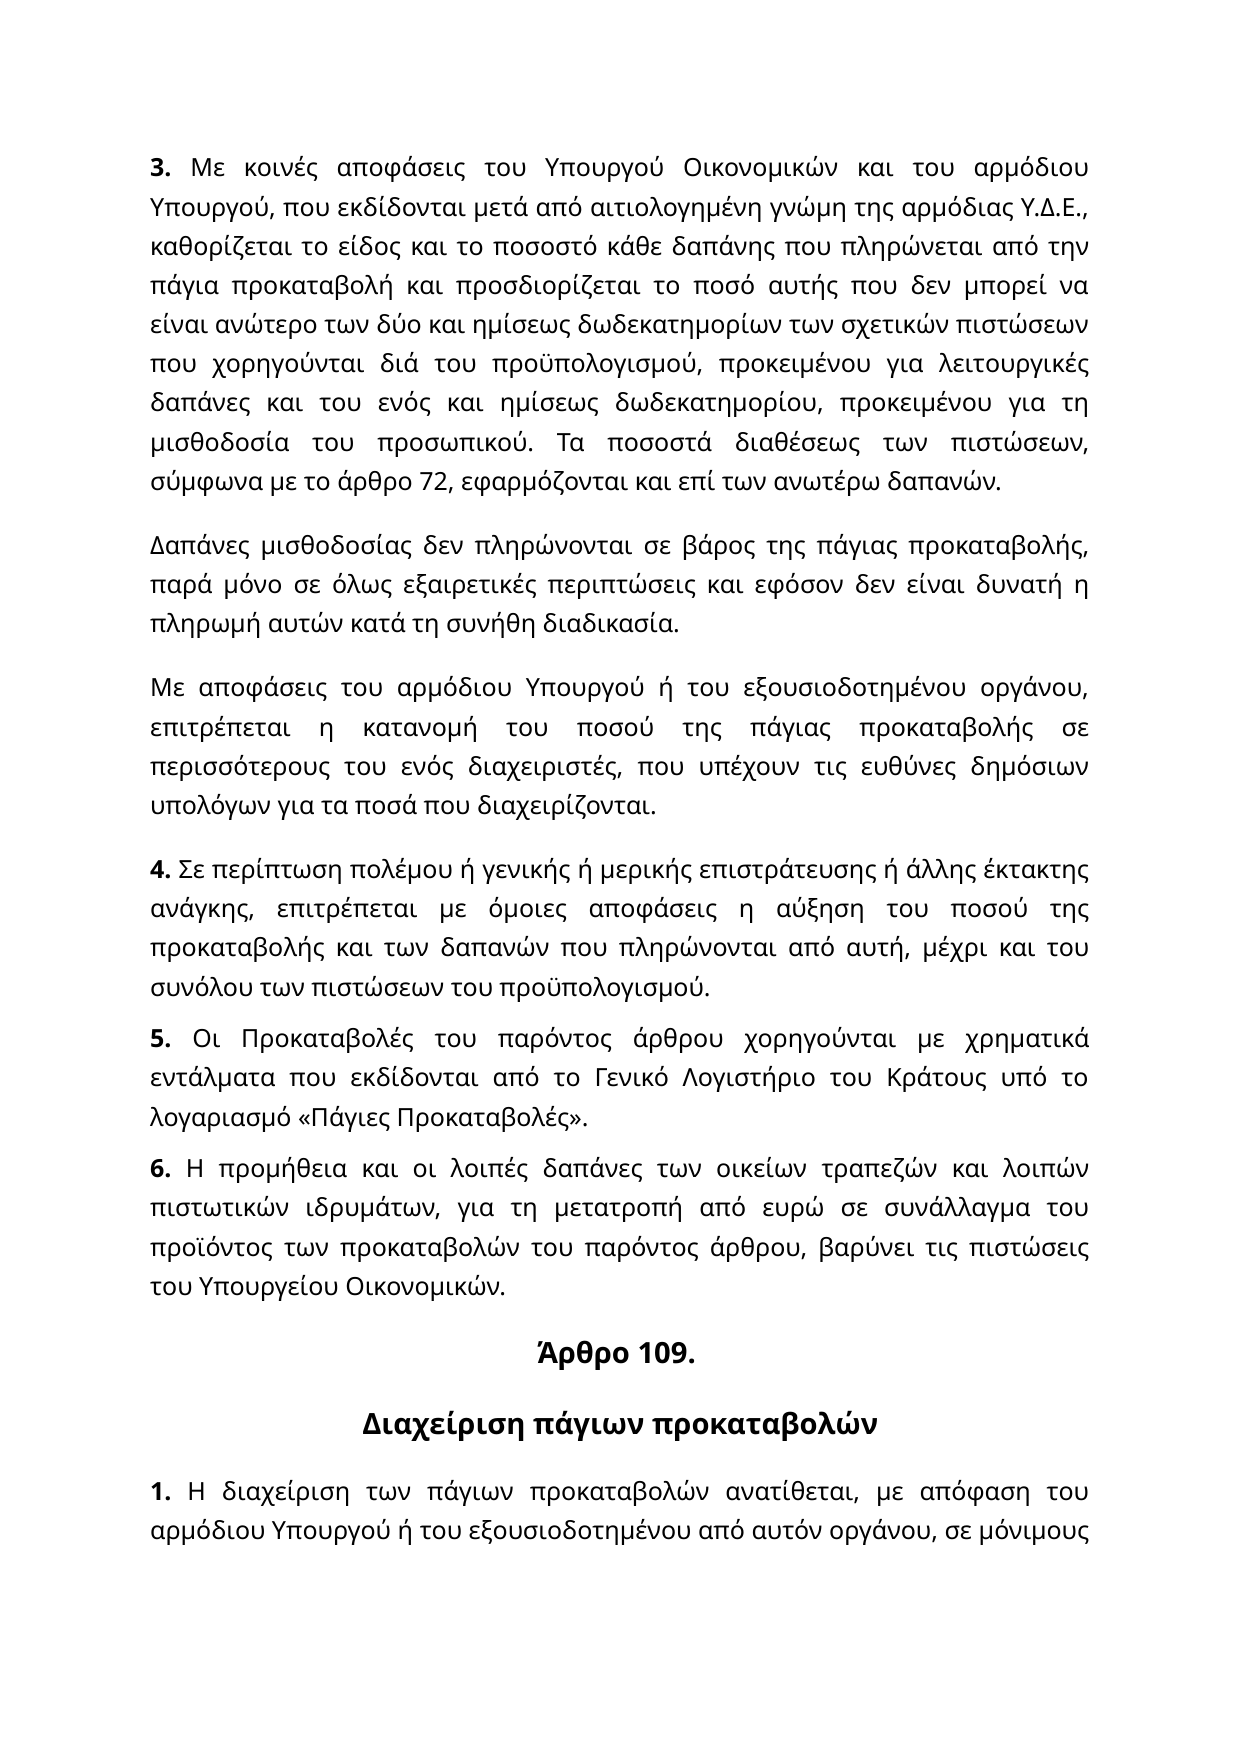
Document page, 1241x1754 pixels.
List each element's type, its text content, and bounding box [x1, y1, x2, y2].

text 4. Σε περίπτωση πολέμου ή γενικής ή μερικής επιστράτευσης ή άλλης έκτακτης ανάγκης, επιτρέπεται με όμοιες αποφάσεις η αύξηση του ποσού της προκαταβο­λής και των δαπανών που πληρώνονται από αυτή, μέχρι και του συνόλου των πιστώσεων του προϋπολογισμού. [150, 852, 1090, 1003]
text 3. Με κοινές αποφάσεις του Υπουργού Οικονομικών και του αρμόδιου Υπουργού, που εκδίδονται μετά από αιτιολογημένη γνώμη της αρμόδιας Υ.Δ.Ε., καθορίζεται το είδος και το ποσοστό κάθε δαπάνης που πληρώνεται από την πάγια προκαταβολή και προσδιορίζεται το ποσό αυτής που δεν μπορεί να είναι ανώτερο των δύο και ημίσεως δωδεκατημορίων των σχετικών πιστώσεων που χορηγούνται διά του προϋπολογισμού, προκειμένου για λειτουργικές δαπάνες και του ενός και ημίσεως δωδεκατημορίου, προκειμένου για τη μισθοδοσία του προσωπικού. Τα ποσοστά διαθέσεως των πιστώσεων, σύμφωνα με το άρθρο 72, εφαρμόζονται και επί των ανωτέρω δαπανών. [150, 150, 1090, 497]
text Δαπάνες μισθοδοσίας δεν πληρώνονται σε βάρος της πάγιας προκαταβολής, παρά μόνο σε όλως εξαιρετικές περιπτώσεις και εφόσον δεν είναι δυνατή η πληρωμή αυτών κατά τη συνήθη διαδικασία. [150, 527, 1090, 640]
text Με αποφάσεις του αρμόδιου Υπουργού ή του εξουσιοδοτημένου οργάνου, επιτρέπεται η κατανομή του ποσού της πάγιας προκαταβολής σε περισσότερους του ενός διαχειριστές, που υπέχουν τις ευθύνες δημόσιων υπολόγων για τα ποσά που διαχειρίζονται. [150, 670, 1090, 822]
text 6. Η προμήθεια και οι λοιπές δαπάνες των οικείων τραπεζών και λοιπών πιστωτικών ιδρυμάτων, για τη μετατροπή από ευρώ σε συνάλλαγμα του προϊόντος των προκαταβολών του παρόντος άρθρου, βαρύνει τις πιστώσεις του Υπουργείου Οικονομικών. [150, 1151, 1090, 1302]
text 1. Η διαχείριση των πάγιων προκαταβολών ανατίθεται, με απόφαση του αρμόδιου Υπουργού ή του εξουσιοδοτημένου από αυτόν οργάνου, σε μόνιμους [150, 1474, 1090, 1547]
subtitle Άρθρο 109. [150, 1332, 1090, 1372]
text 5. Οι Προκαταβολές του παρόντος άρθρου χορηγούνται με χρηματικά εντάλματα που εκδίδονται από το Γενικό Λογιστήριο του Κράτους υπό το λογαριασμό «Πάγιες Προκαταβολές». [150, 1021, 1090, 1133]
subtitle Διαχείριση πάγιων προκαταβολών [150, 1403, 1090, 1443]
